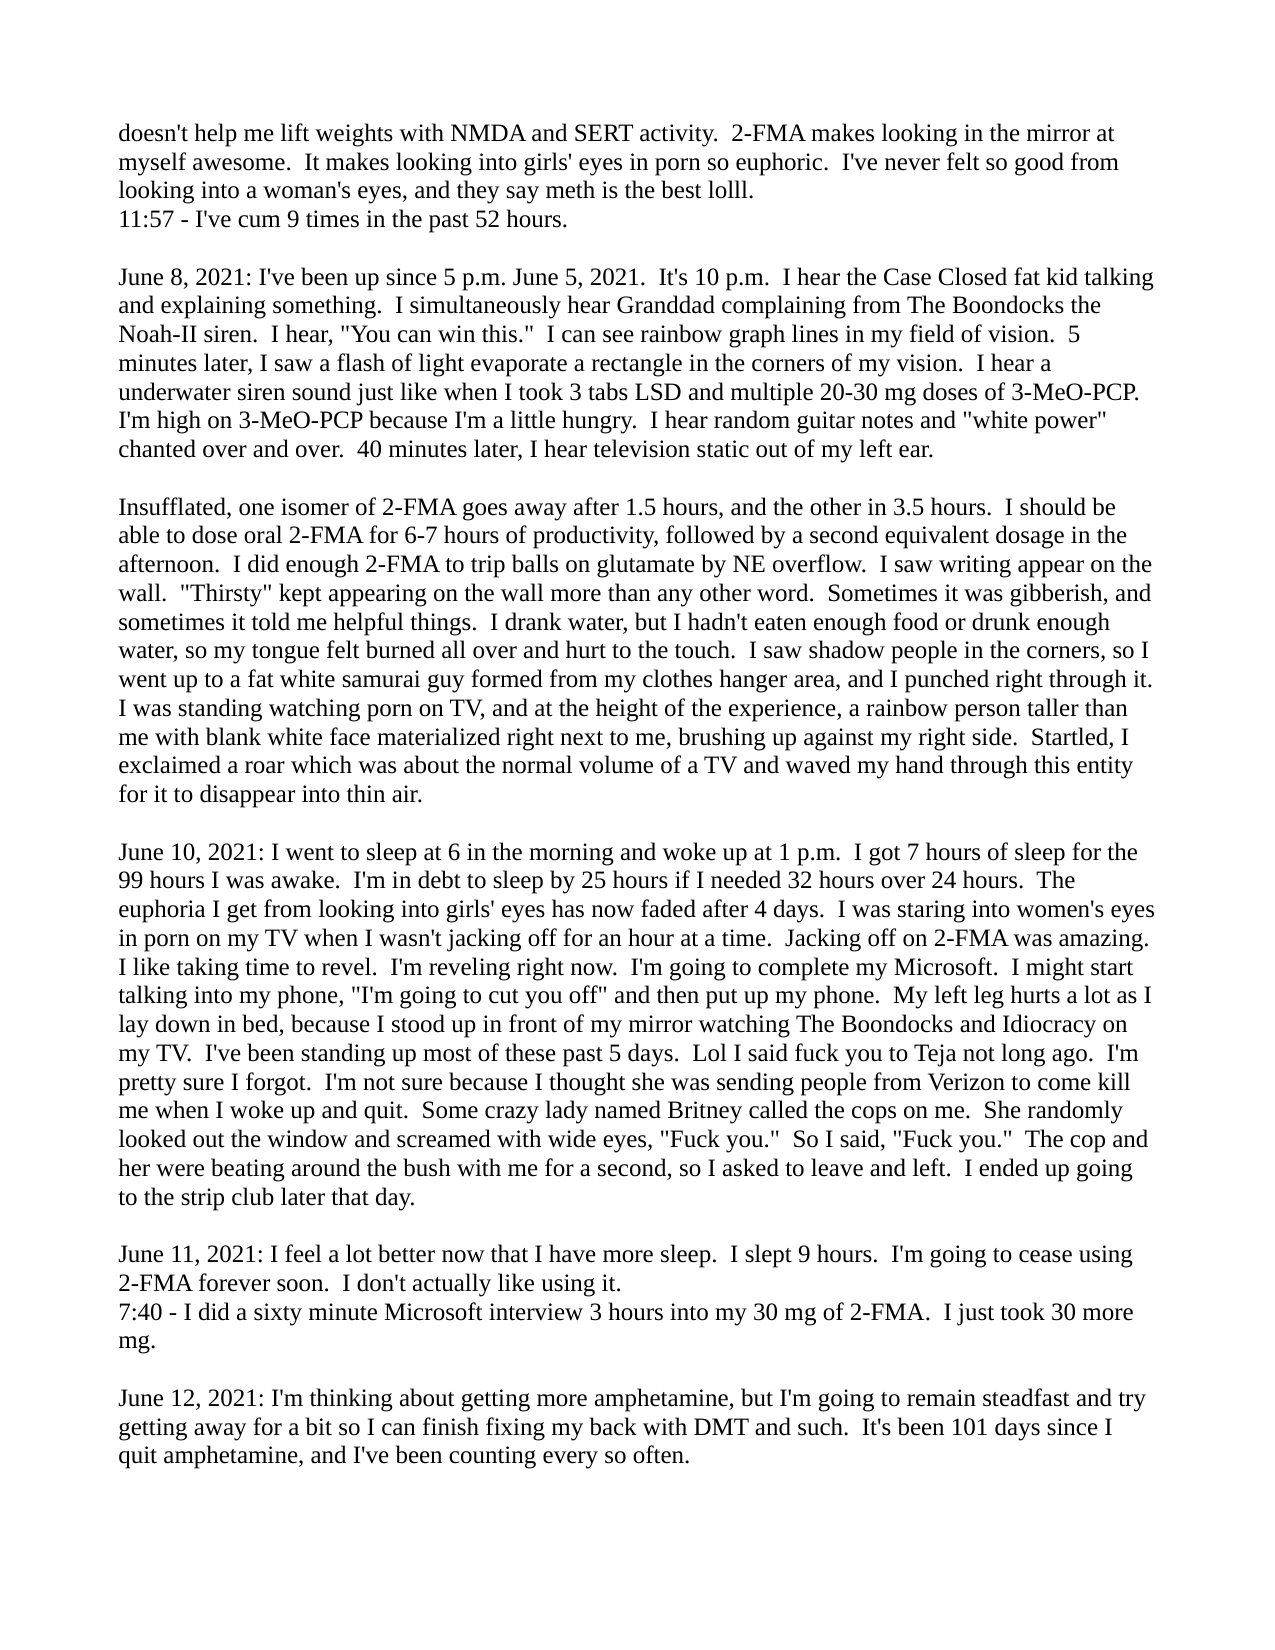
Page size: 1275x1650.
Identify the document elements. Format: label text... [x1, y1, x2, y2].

text June 12, 2021: I'm thinking about getting more amphetamine, but I'm going to remain steadfast and try getting away for a bit so I can finish fixing my back with DMT and such. It's been 101 days since I quit amphetamine, and I've been counting every so often. [118, 1383, 1157, 1469]
text June 10, 2021: I went to sleep at 6 in the morning and woke up at 1 p.m. I got 7 hours of sleep for the 99 hours I was awake. I'm in debt to sleep by 25 hours if I needed 32 hours over 24 hours. The euphoria I get from looking into girls' eyes has now faded after 4 days. I was staring into women's eyes in porn on my TV when I wasn't jacking off for an hour at a time. Jacking off on 2-FMA was amazing. I like taking time to revel. I'm reveling right now. I'm going to complete my Microsoft. I might start talking into my phone, "I'm going to cut you off" and then put up my phone. My left leg hurts a lot as I lay down in bed, because I stood up in front of my mirror watching The Boondocks and Idiocracy on my TV. I've been standing up most of these past 5 days. Lol I said fuck you to Teja not long ago. I'm pretty sure I forgot. I'm not sure because I thought she was sending people from Verizon to come kill me when I woke up and quit. Some crazy lady named Britney called the cops on me. She randomly looked out the window and screamed with wide eyes, "Fuck you." So I said, "Fuck you." The cop and her were beating around the bush with me for a second, so I asked to leave and left. I ended up going to the strip club later that day. [118, 837, 1157, 1211]
text 7:40 - I did a sixty minute Microsoft interview 3 hours into my 30 mg of 2-FMA. I just took 30 more mg. [118, 1297, 1157, 1354]
text Insufflated, one isomer of 2-FMA goes away after 1.5 hours, and the other in 3.5 hours. I should be able to dose oral 2-FMA for 6-7 hours of productivity, followed by a second equivalent dosage in the afternoon. I did enough 2-FMA to trip balls on glutamate by NE overflow. I saw writing appear on the wall. "Thirsty" kept appearing on the wall more than any other word. Sometimes it was gibberish, and sometimes it told me helpful things. I drank water, but I hadn't eaten enough food or drunk enough water, so my tongue felt burned all over and hurt to the touch. I saw shadow people in the corners, so I went up to a fat white samurai guy formed from my clothes hanger area, and I punched right through it. I was standing watching porn on TV, and at the height of the experience, a rainbow person taller than me with blank white face materialized right next to me, brushing up against my right side. Startled, I exclaimed a roar which was about the normal volume of a TV and waved my hand through this entity for it to disappear into thin air. [118, 492, 1157, 808]
text doesn't help me lift weights with NMDA and SERT activity. 2-FMA makes looking in the mirror at myself awesome. It makes looking into girls' eyes in porn so euphoric. I've never felt so good from looking into a woman's eyes, and they say meth is the best lolll. [118, 118, 1157, 204]
text 11:57 - I've cum 9 times in the past 52 hours. [118, 204, 1157, 233]
text June 8, 2021: I've been up since 5 p.m. June 5, 2021. It's 10 p.m. I hear the Case Closed fat kid talking and explaining something. I simultaneously hear Granddad complaining from The Boondocks the Noah-II siren. I hear, "You can win this." I can see rainbow graph lines in my field of vision. 5 minutes later, I saw a flash of light evaporate a rectangle in the corners of my vision. I hear a underwater siren sound just like when I took 3 tabs LSD and multiple 20-30 mg doses of 3-MeO-PCP. I'm high on 3-MeO-PCP because I'm a little hungry. I hear random guitar notes and "white power" chanted over and over. 40 minutes later, I hear television static out of my left ear. [118, 262, 1157, 463]
text June 11, 2021: I feel a lot better now that I have more sleep. I slept 9 hours. I'm going to cease using 2-FMA forever soon. I don't actually like using it. [118, 1239, 1157, 1297]
